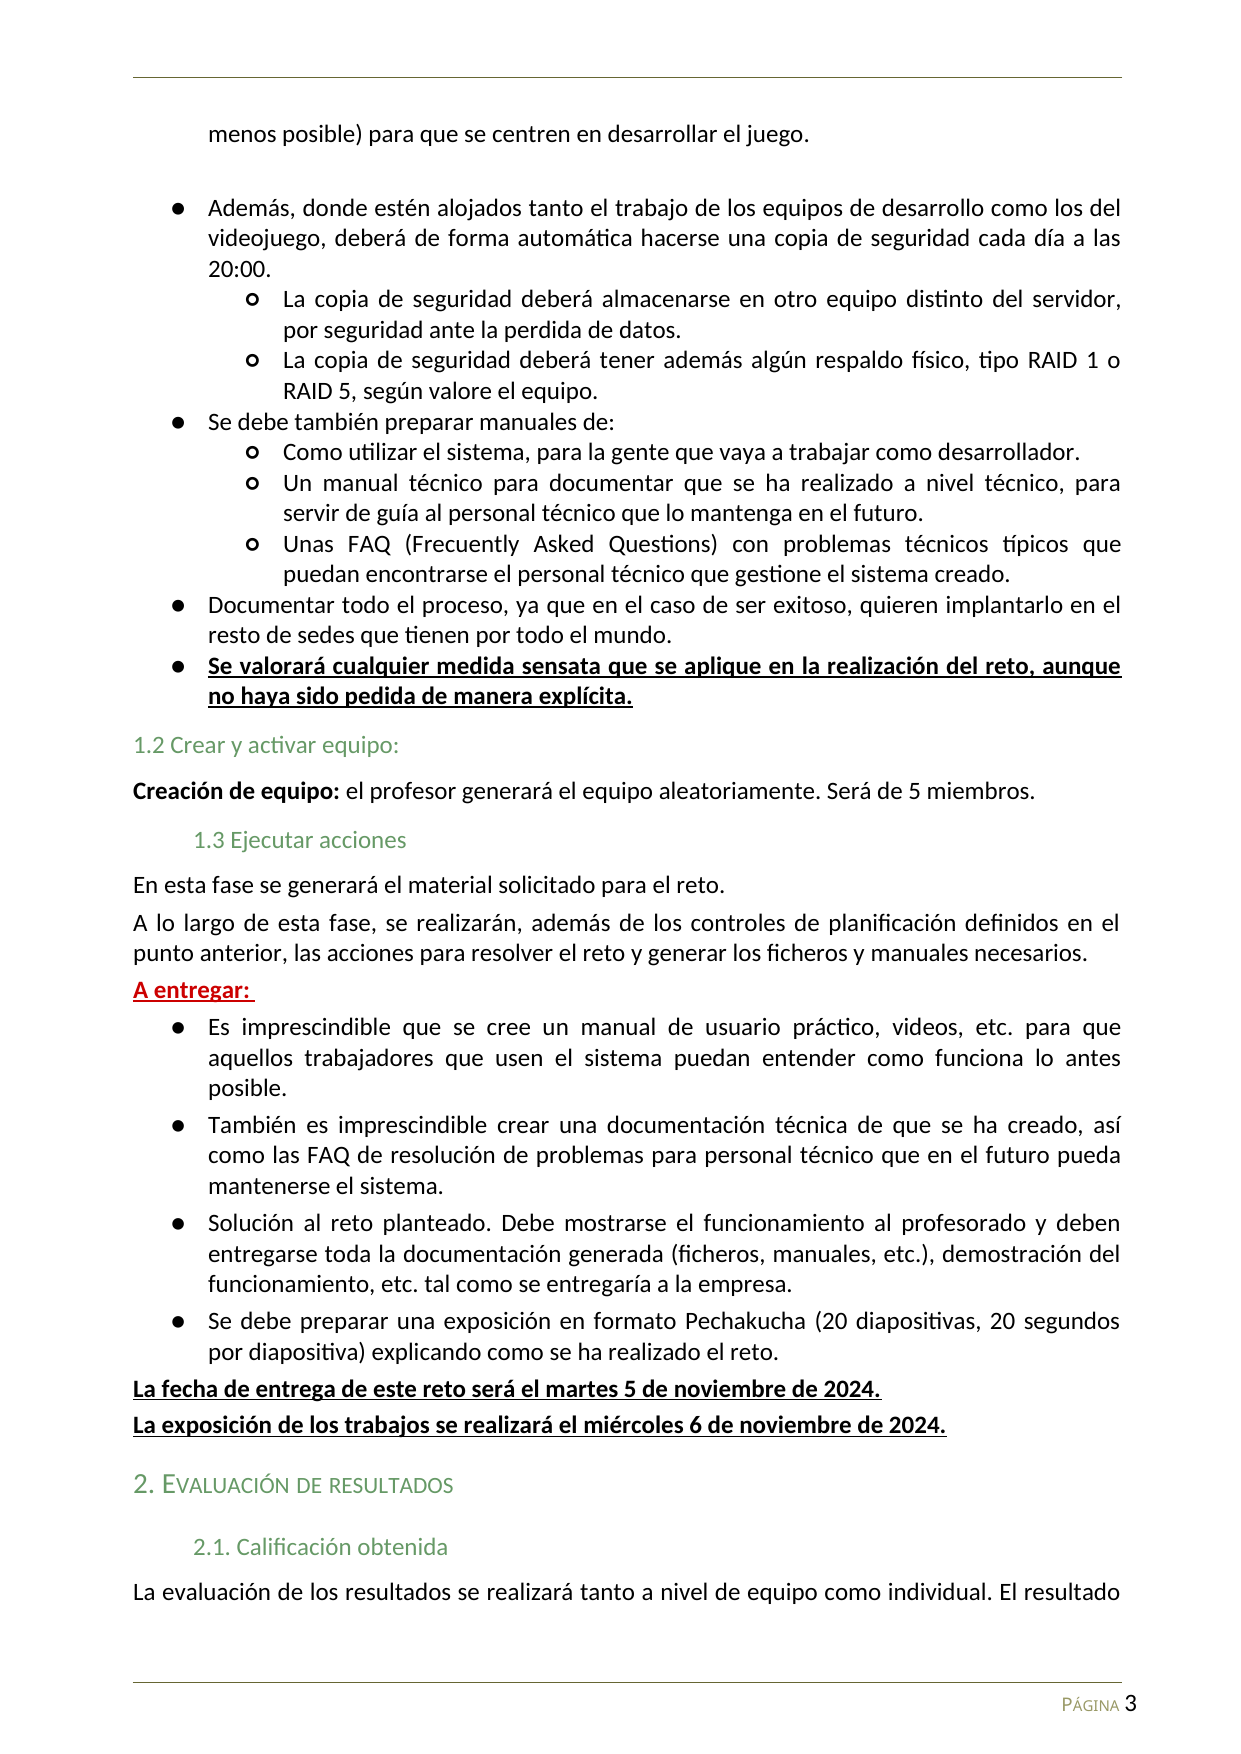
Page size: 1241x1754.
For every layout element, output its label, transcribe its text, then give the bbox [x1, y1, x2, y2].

list Como utilizar el sistema, para la gente que vaya a trabajar como desarrollador. [245, 436, 1122, 467]
list Documentar todo el proceso, ya que en el caso de ser exitoso, quieren implantarlo en el resto de sedes que tienen por todo el mundo. [170, 589, 1122, 650]
list Solución al reto planteado. Debe mostrarse el funcionamiento al profesorado y deben entregarse toda la documentación generada (ficheros, manuales, etc.), demostración del funcionamiento, etc. tal como se entregaría a la empresa. [170, 1207, 1122, 1299]
list La copia de seguridad deberá tener además algún respaldo físico, tipo RAID 1 o RAID 5, según valore el equipo. [245, 344, 1122, 406]
subtitle 1.2 Crear y activar equipo: [133, 730, 1122, 760]
list Se debe también preparar manuales de: [170, 406, 1122, 436]
subtitle 1.3 Ejecutar acciones [193, 824, 1122, 855]
text A lo largo de esta fase, se realizarán, además de los controles de planificación definidos en el punto anterior, las acciones para resolver el reto y generar los ficheros y manuales necesarios. [133, 907, 1122, 968]
text En esta fase se generará el material solicitado para el reto. [133, 870, 1122, 900]
list También es imprescindible crear una documentación técnica de que se ha creado, así como las FAQ de resolución de problemas para personal técnico que en el futuro pueda mantenerse el sistema. [170, 1109, 1122, 1201]
list La copia de seguridad deberá almacenarse en otro equipo distinto del servidor, por seguridad ante la perdida de datos. [245, 283, 1122, 344]
list Es imprescindible que se cree un manual de usuario práctico, videos, etc. para que aquellos trabajadores que usen el sistema puedan entender como funciona lo antes posible. [170, 1011, 1122, 1103]
list Se valorará cualquier medida sensata que se aplique en la realización del reto, aunque no haya sido pedida de manera explícita. [170, 650, 1122, 711]
list Unas FAQ (Frecuently Asked Questions) con problemas técnicos típicos que puedan encontrarse el personal técnico que gestione el sistema creado. [245, 528, 1122, 589]
list menos posible) para que se centren en desarrollar el juego. [170, 118, 1122, 148]
text Creación de equipo: el profesor generará el equipo aleatoriamente. Será de 5 miembros. [133, 775, 1122, 806]
text La exposición de los trabajos se realizará el miércoles 6 de noviembre de 2024. [133, 1410, 1122, 1440]
list Un manual técnico para documentar que se ha realizado a nivel técnico, para servir de guía al personal técnico que lo mantenga en el futuro. [245, 467, 1122, 528]
text La evaluación de los resultados se realizará tanto a nivel de equipo como individual. El resultado [133, 1576, 1122, 1607]
text A entregar: [133, 974, 1122, 1005]
text La fecha de entrega de este reto será el martes 5 de noviembre de 2024. [133, 1373, 1122, 1403]
subtitle 2. Evaluación de resultados [133, 1465, 1122, 1501]
list Además, donde estén alojados tanto el trabajo de los equipos de desarrollo como los del videojuego, deberá de forma automática hacerse una copia de seguridad cada día a las 20:00. [170, 192, 1122, 283]
subtitle 2.1. Calificación obtenida [193, 1531, 1122, 1561]
list Se debe preparar una exposición en formato Pechakucha (20 diapositivas, 20 segundos por diapositiva) explicando como se ha realizado el reto. [170, 1305, 1122, 1366]
